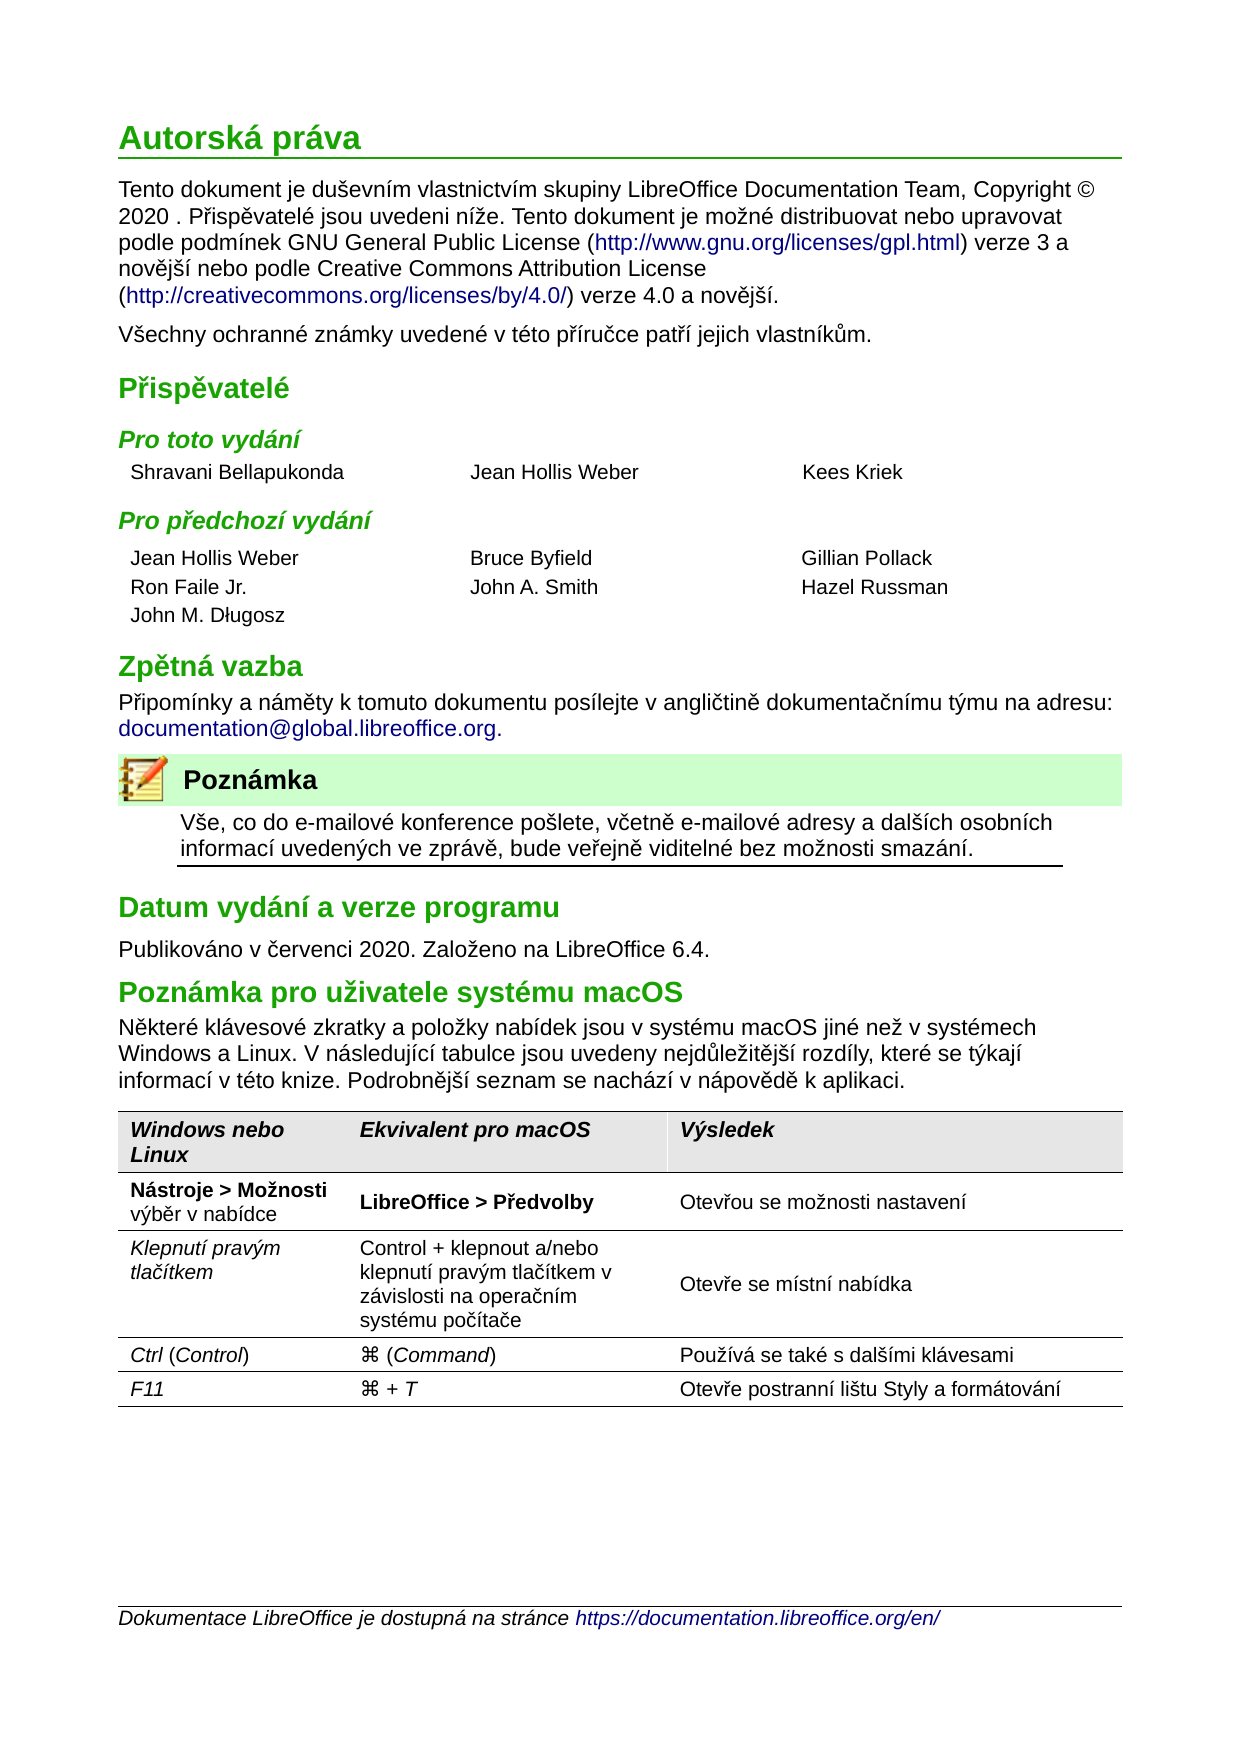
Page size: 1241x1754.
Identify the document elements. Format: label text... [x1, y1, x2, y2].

table_cell Ctrl (Control) [118, 1338, 348, 1371]
table_header Windows nebo Linux [118, 1112, 348, 1172]
table_header Bruce Byfield [458, 546, 789, 574]
text Vše, co do e-mailové konference pošlete, včetně e-mailové adresy a dalších osobních informací uvedených ve zprávě, bude veřejně viditelné bez možnosti smazání. [177, 806, 1063, 865]
table_cell John M. Długosz [118, 603, 458, 631]
table_cell Otevře postranní lištu Styly a formátování [668, 1372, 1123, 1406]
subtitle Pro předchozí vydání [118, 506, 1122, 534]
text Některé klávesové zkratky a položky nabídek jsou v systému macOS jiné než v systémech Windows a Linux. V následující tabulce jsou uvedeny nejdůležitější rozdíly, které se týkají informací v této knize. Podrobnější seznam se nachází v nápovědě k aplikaci. [118, 1014, 1122, 1093]
subtitle Zpětná vazba [118, 649, 1122, 683]
table_cell Používá se také s dalšími klávesami [668, 1338, 1123, 1371]
table_cell Ron Faile Jr. [118, 575, 458, 603]
subtitle Poznámka [118, 754, 1122, 806]
table_cell Klepnutí pravým tlačítkem [118, 1231, 348, 1337]
table_cell Control + klepnout a/nebo klepnutí pravým tlačítkem v závislosti na operačním systému počítače [348, 1231, 667, 1337]
table_cell John A. Smith [458, 575, 789, 603]
table_header Jean Hollis Weber [458, 460, 790, 488]
table_cell F11 [118, 1372, 348, 1406]
table_header Výsledek [668, 1112, 1123, 1172]
table_header Kees Kriek [790, 460, 1122, 488]
text Tento dokument je duševním vlastnictvím skupiny LibreOffice Documentation Team, Copyright © 2020 . Přispěvatelé jsou uvedeni níže. Tento dokument je možné distribuovat nebo upravovat podle podmínek GNU General Public License (http://www.gnu.org/licenses/gpl.html) verze 3 a novější nebo podle Creative Commons Attribution License (http://creativecommons.org/licenses/by/4.0/) verze 4.0 a novější. [118, 176, 1122, 308]
table_cell Hazel Russman [789, 575, 1122, 603]
table_header Shravani Bellapukonda [118, 460, 458, 488]
table_cell Nástroje > Možnosti výběr v nabídce [118, 1173, 348, 1230]
subtitle Pro toto vydání [118, 425, 1122, 453]
table_cell [789, 603, 1122, 631]
text Publikováno v červenci 2020. Založeno na LibreOffice 6.4. [118, 936, 1122, 962]
table_cell ⌘ (Command) [348, 1338, 667, 1371]
text Připomínky a náměty k tomuto dokumentu posílejte v angličtině dokumentačnímu týmu na adresu: documentation@global.libreoffice.org. [118, 689, 1122, 741]
table_cell ⌘ + T [348, 1372, 667, 1406]
subtitle Přispěvatelé [118, 371, 1122, 404]
table_cell [458, 603, 789, 631]
text Všechny ochranné známky uvedené v této příručce patří jejich vlastníkům. [118, 321, 1122, 347]
table_header Jean Hollis Weber [118, 546, 458, 574]
table_header Gillian Pollack [789, 546, 1122, 574]
table_cell Otevře se místní nabídka [668, 1231, 1123, 1337]
subtitle Poznámka pro uživatele systému macOS [118, 974, 1122, 1008]
picture [119, 754, 170, 805]
table_header Ekvivalent pro macOS [348, 1112, 667, 1172]
subtitle Datum vydání a verze programu [118, 890, 1122, 924]
subtitle Autorská práva [118, 118, 1122, 157]
table_cell LibreOffice > Předvolby [348, 1173, 667, 1230]
table_cell Otevřou se možnosti nastavení [668, 1173, 1123, 1230]
